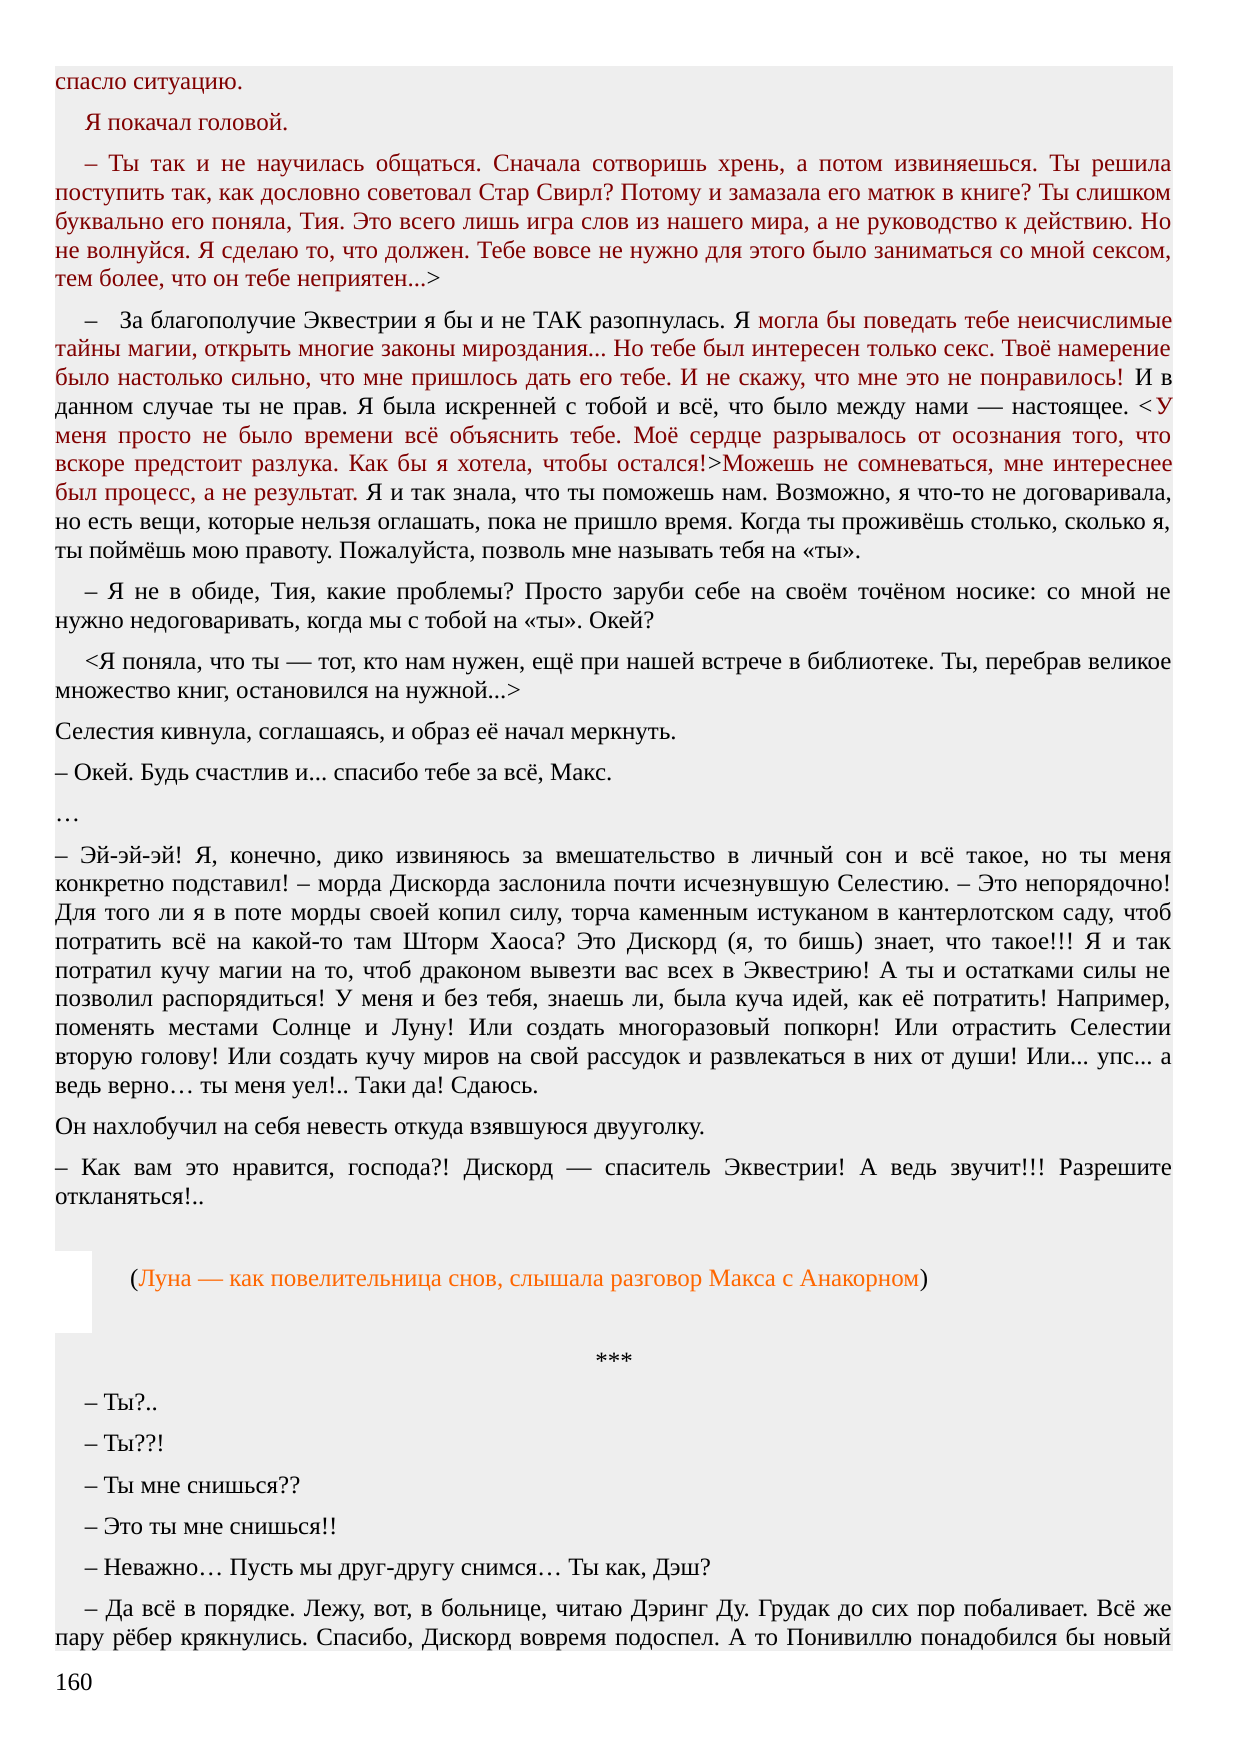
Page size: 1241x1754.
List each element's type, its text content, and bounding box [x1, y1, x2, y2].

text – Я не в обиде, Тия, какие проблемы? Просто заруби себе на своём точёном носике: со мной не нужно недоговаривать, когда мы с тобой на «ты». Окей? [55, 576, 1173, 633]
text – Эй-эй-эй! Я, конечно, дико извиняюсь за вмешательство в личный сон и всё такое, но ты меня конкретно подставил! – морда Дискорда заслонила почти исчезнувшую Селестию. – Это непорядочно! Для того ли я в поте морды своей копил силу, торча каменным истуканом в кантерлотском саду, чтоб потратить всё на какой-то там Шторм Хаоса? Это Дискорд (я, то бишь) знает, что такое!!! Я и так потратил кучу магии на то, чтоб драконом вывезти вас всех в Эквестрию! А ты и остатками силы не позволил распорядиться! У меня и без тебя, знаешь ли, была куча идей, как её потратить! Например, поменять местами Солнце и Луну! Или создать многоразовый попкорн! Или отрастить Селестии вторую голову! Или создать кучу миров на свой рассудок и развлекаться в них от души! Или... упс... а ведь верно… ты меня уел!.. Таки да! Сдаюсь. [55, 840, 1173, 1098]
text – Ты мне снишься?? [55, 1470, 1173, 1498]
text – Это ты мне снишься!! [55, 1511, 1173, 1540]
text – Ты так и не научилась общаться. Сначала сотворишь хрень, а потом извиняешься. Ты решила поступить так, как дословно советовал Стар Свирл? Потому и замазала его матюк в книге? Ты слишком буквально его поняла, Тия. Это всего лишь игра слов из нашего мира, а не руководство к действию. Но не волнуйся. Я сделаю то, что должен. Тебе вовсе не нужно для этого было заниматься со мной сексом, тем более, что он тебе неприятен...> [55, 148, 1173, 292]
text Я покачал головой. [55, 107, 1173, 136]
text … [55, 798, 1173, 827]
text Селестия кивнула, соглашаясь, и образ её начал меркнуть. [55, 716, 1173, 745]
text – Окей. Будь счастлив и... спасибо тебе за всё, Макс. [55, 757, 1173, 786]
text спасло ситуацию. [55, 66, 1173, 95]
text *** [55, 1346, 1173, 1375]
text – Неважно… Пусть мы друг-другу снимся… Ты как, Дэш? [55, 1552, 1173, 1581]
text – Да всё в порядке. Лежу, вот, в больнице, читаю Дэринг Ду. Грудак до сих пор побаливает. Всё же пару рёбер крякнулись. Спасибо, Дискорд вовремя подоспел. А то Понивиллю понадобился бы новый [55, 1593, 1173, 1651]
text – Ты??! [55, 1428, 1173, 1457]
text – За благополучие Эквестрии я бы и не ТАК разопнулась. Я могла бы поведать тебе неисчислимые тайны магии, открыть многие законы мироздания... Но тебе был интересен только секс. Твоё намерение было настолько сильно, что мне пришлось дать его тебе. И не скажу, что мне это не понравилось! И в данном случае ты не прав. Я была искренней с тобой и всё, что было между нами — настоящее. <У меня просто не было времени всё объяснить тебе. Моё сердце разрывалось от осознания того, что вскоре предстоит разлука. Как бы я хотела, чтобы остался!>Можешь не сомневаться, мне интереснее был процесс, а не результат. Я и так знала, что ты поможешь нам. Возможно, я что-то не договаривала, но есть вещи, которые нельзя оглашать, пока не пришло время. Когда ты проживёшь столько, сколько я, ты поймёшь мою правоту. Пожалуйста, позволь мне называть тебя на «ты». [55, 305, 1173, 563]
text – Как вам это нравится, господа?! Дискорд — спаситель Эквестрии! А ведь звучит!!! Разрешите откланяться!.. [55, 1152, 1173, 1210]
text <Я поняла, что ты — тот, кто нам нужен, ещё при нашей встрече в библиотеке. Ты, перебрав великое множество книг, остановился на нужной...> [55, 646, 1173, 703]
text – Ты?.. [55, 1387, 1173, 1416]
list (Луна — как повелительница снов, слышала разговор Макса с Анакорном) [92, 1263, 1173, 1292]
text Он нахлобучил на себя невесть откуда взявшуюся двууголку. [55, 1111, 1173, 1140]
